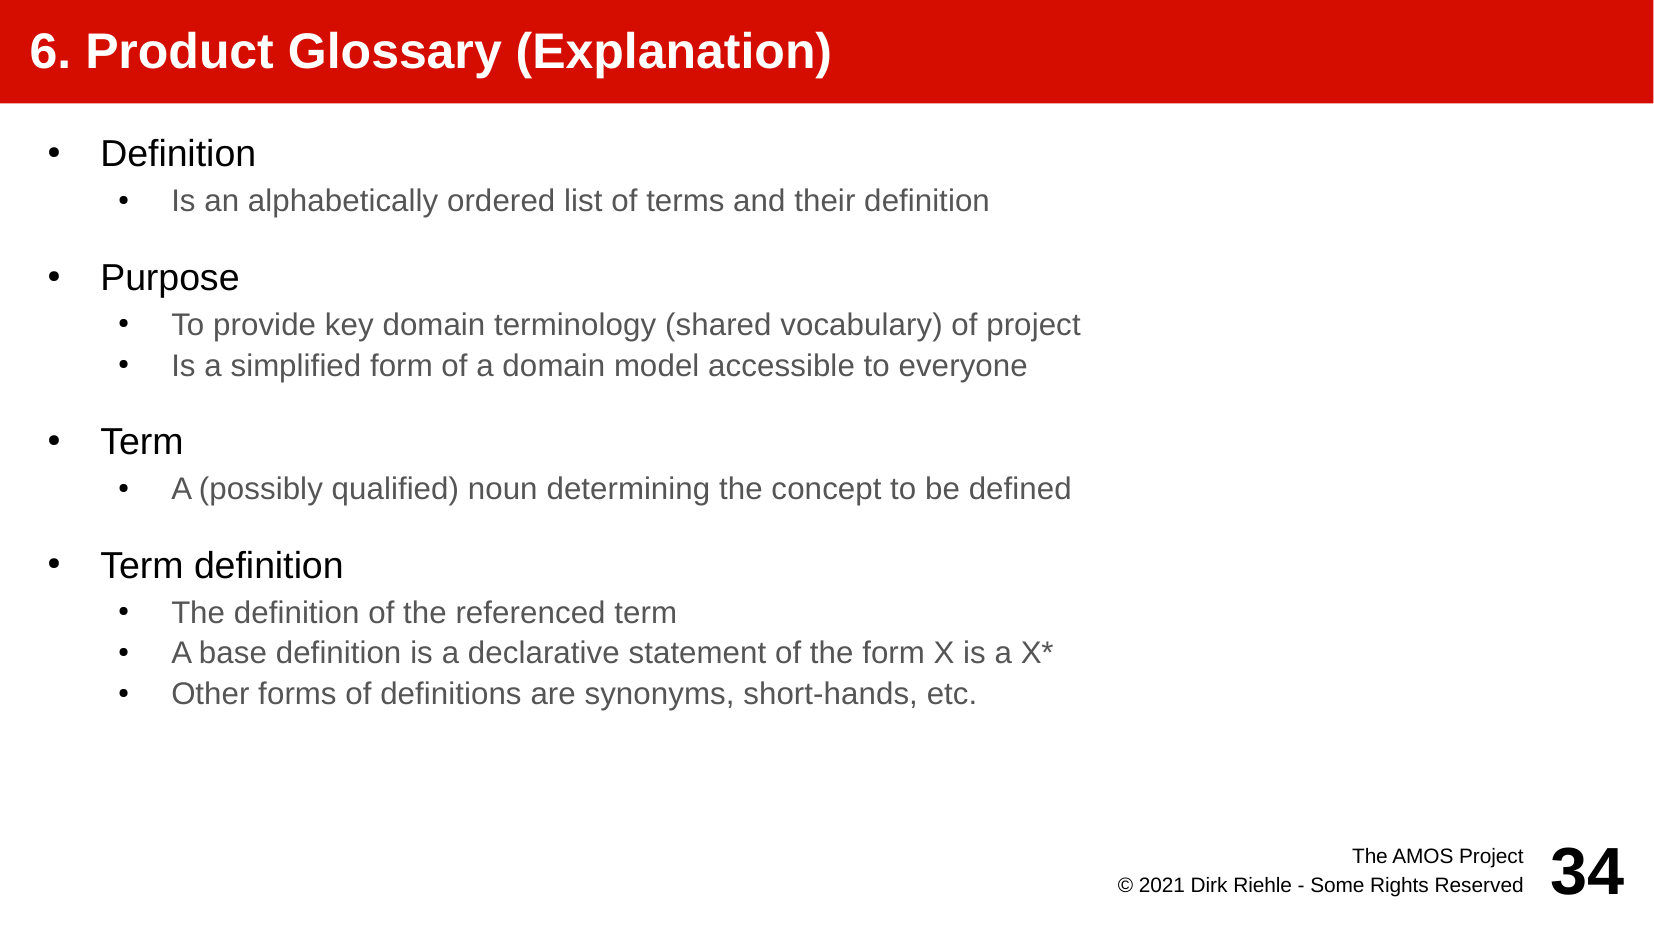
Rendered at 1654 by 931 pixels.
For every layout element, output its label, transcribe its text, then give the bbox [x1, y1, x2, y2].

list Definition Is an alphabetically ordered list of terms and their definition Purpose To provide key domain terminology (shared vocabulary) of project Is a simplified form of a domain model accessible to everyone Term A (possibly qualified) noun determining the concept to be defined Term definition The definition of the referenced term A base definition is a declarative statement of the form X is a X* Other forms of definitions are synonyms, short-hands, etc. [29, 132, 1625, 813]
title 6. Product Glossary (Explanation) [0, 0, 1654, 104]
